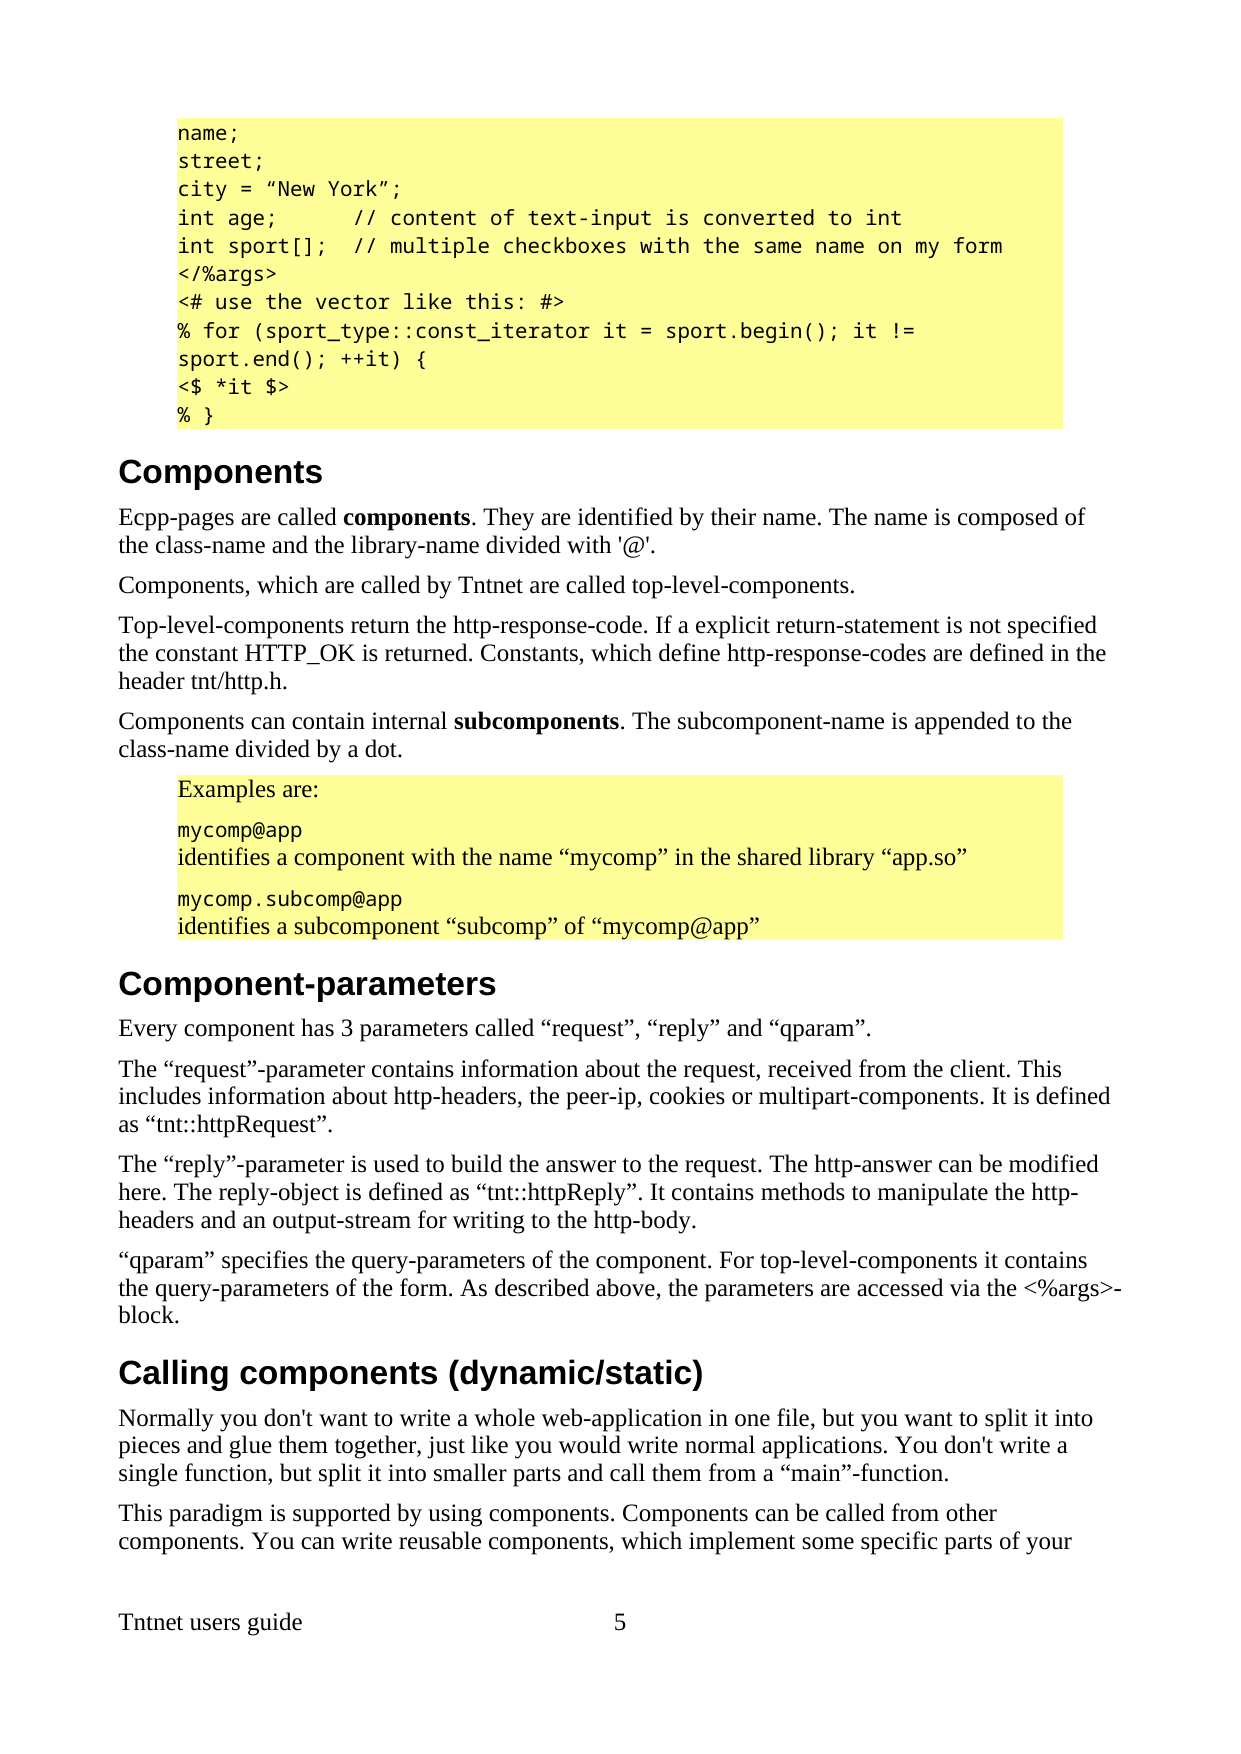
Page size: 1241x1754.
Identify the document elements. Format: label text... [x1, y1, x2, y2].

text Normally you don't want to write a whole web-application in one file, but you want to split it into pieces and glue them together, just like you would write normal applications. You don't write a single function, but split it into smaller parts and call them from a “main”-function. [118, 1404, 1122, 1487]
subtitle Component-parameters [118, 965, 1122, 1002]
text The “reply”-parameter is used to build the answer to the request. The http-answer can be modified here. The reply-object is defined as “tnt::httpReply”. It contains methods to manipulate the http-headers and an output-stream for writing to the http-body. [118, 1150, 1122, 1233]
text mycomp@app [177, 815, 1063, 843]
text int age; // content of text-input is converted to int [177, 203, 1063, 231]
text The “request”-parameter contains information about the request, received from the client. This includes information about http-headers, the peer-ip, cookies or multipart-components. It is defined as “tnt::httpRequest”. [118, 1055, 1122, 1138]
text “qparam” specifies the query-parameters of the component. For top-level-components it contains the query-parameters of the form. As described above, the parameters are accessed via the <%args>-block. [118, 1246, 1122, 1329]
text mycomp.subcomp@app [177, 884, 1063, 912]
text This paradigm is supported by using components. Components can be called from other components. You can write reusable components, which implement some specific parts of your [118, 1499, 1122, 1555]
text Components can contain internal subcomponents. The subcomponent-name is appended to the class-name divided by a dot. [118, 707, 1122, 763]
text city = “New York”; [177, 174, 1063, 203]
text </%args> [177, 259, 1063, 287]
text name; [177, 118, 1063, 146]
text identifies a subcomponent “subcomp” of “mycomp@app” [177, 912, 1063, 940]
text Top-level-components return the http-response-code. If a explicit return-statement is not specified the constant HTTP_OK is returned. Constants, which define http-response-codes are defined in the header tnt/http.h. [118, 612, 1122, 695]
text Components, which are called by Tntnet are called top-level-components. [118, 571, 1122, 599]
text Ecpp-pages are called components. They are identified by their name. The name is composed of the class-name and the library-name divided with '@'. [118, 503, 1122, 559]
text Examples are: [177, 775, 1063, 803]
text <# use the vector like this: #> [177, 287, 1063, 316]
text identifies a component with the name “mycomp” in the shared library “app.so” [177, 843, 1063, 871]
text % for (sport_type::const_iterator it = sport.begin(); it != sport.end(); ++it) { [177, 316, 1063, 372]
text street; [177, 146, 1063, 174]
text % } [177, 400, 1063, 429]
text <$ *it $> [177, 372, 1063, 400]
subtitle Components [118, 454, 1122, 491]
subtitle Calling components (dynamic/static) [118, 1354, 1122, 1391]
text Every component has 3 parameters called “request”, “reply” and “qparam”. [118, 1014, 1122, 1042]
text int sport[]; // multiple checkboxes with the same name on my form [177, 231, 1063, 259]
